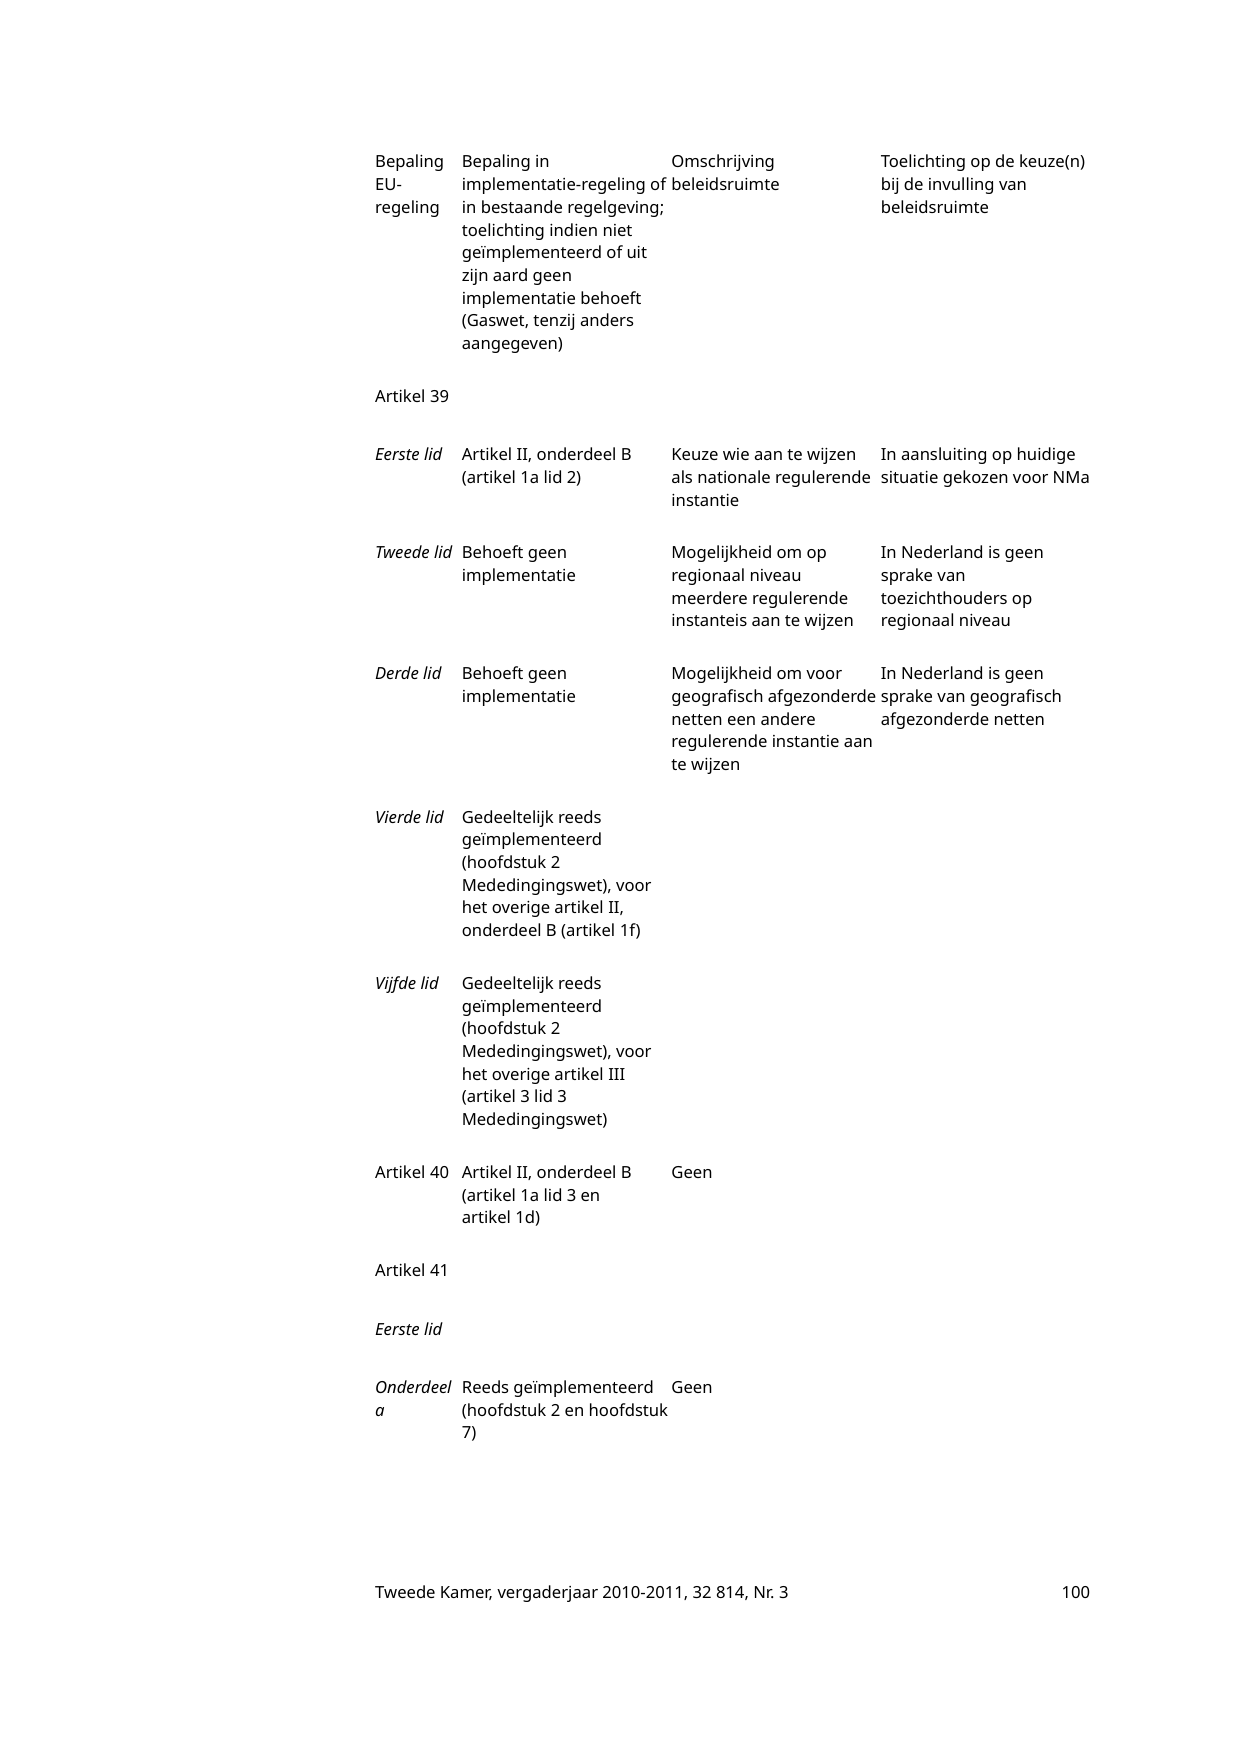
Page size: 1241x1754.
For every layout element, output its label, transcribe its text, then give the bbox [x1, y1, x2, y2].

table_header Toelichting op de keuze(n) bij de invulling van beleidsruimte [881, 150, 1090, 384]
table_cell [462, 384, 671, 443]
table_cell Artikel 41 [375, 1259, 462, 1317]
table_cell Behoeft geen implementatie [462, 662, 671, 805]
table_cell In Nederland is geen sprake van geografisch afgezonderde netten [881, 662, 1090, 805]
table_cell [462, 1317, 671, 1376]
table_cell Keuze wie aan te wijzen als nationale regulerende instantie [671, 443, 881, 541]
table_cell Artikel 40 [375, 1161, 462, 1259]
table_cell Mogelijkheid om op regionaal niveau meerdere regulerende instanteis aan te wijzen [671, 541, 881, 662]
table_cell [671, 805, 881, 972]
table_header Omschrijving beleidsruimte [671, 150, 881, 384]
table_cell [881, 1259, 1090, 1317]
table_cell Onderdeel a [375, 1376, 462, 1474]
table_cell Geen [671, 1161, 881, 1259]
table_cell [462, 1259, 671, 1317]
table_cell [881, 805, 1090, 972]
table_cell [881, 384, 1090, 443]
table_cell In Nederland is geen sprake van toezichthouders op regionaal niveau [881, 541, 1090, 662]
table_cell Vierde lid [375, 805, 462, 972]
table_cell [881, 1161, 1090, 1259]
table_cell [881, 1317, 1090, 1376]
table_cell Derde lid [375, 662, 462, 805]
table_cell Artikel II, onderdeel B (artikel 1a lid 2) [462, 443, 671, 541]
table_cell Vijfde lid [375, 972, 462, 1161]
table_cell Reeds geïmplementeerd (hoofdstuk 2 en hoofdstuk 7) [462, 1376, 671, 1474]
table_cell Geen [671, 1376, 881, 1474]
table_cell Eerste lid [375, 1317, 462, 1376]
table_cell Artikel II, onderdeel B (artikel 1a lid 3 en artikel 1d) [462, 1161, 671, 1259]
table_cell [671, 972, 881, 1161]
table_cell [671, 1259, 881, 1317]
table_cell Eerste lid [375, 443, 462, 541]
table_cell Artikel 39 [375, 384, 462, 443]
table_cell Behoeft geen implementatie [462, 541, 671, 662]
table_header Bepaling EU-regeling [375, 150, 462, 384]
table_cell Gedeeltelijk reeds geïmplementeerd (hoofdstuk 2 Mededingingswet), voor het overige artikel II, onderdeel B (artikel 1f) [462, 805, 671, 972]
table_cell [671, 384, 881, 443]
table_cell [881, 1376, 1090, 1474]
table_cell [671, 1317, 881, 1376]
table_cell Gedeeltelijk reeds geïmplementeerd (hoofdstuk 2 Mededingingswet), voor het overige artikel III (artikel 3 lid 3 Mededingingswet) [462, 972, 671, 1161]
table_cell Mogelijkheid om voor geografisch afgezonderde netten een andere regulerende instantie aan te wijzen [671, 662, 881, 805]
table_header Bepaling in implementatie-regeling of in bestaande regelgeving; toelichting indien niet geïmplementeerd of uit zijn aard geen implementatie behoeft (Gaswet, tenzij anders aangegeven) [462, 150, 671, 384]
table_cell In aansluiting op huidige situatie gekozen voor NMa [881, 443, 1090, 541]
table_cell [881, 972, 1090, 1161]
table_cell Tweede lid [375, 541, 462, 662]
